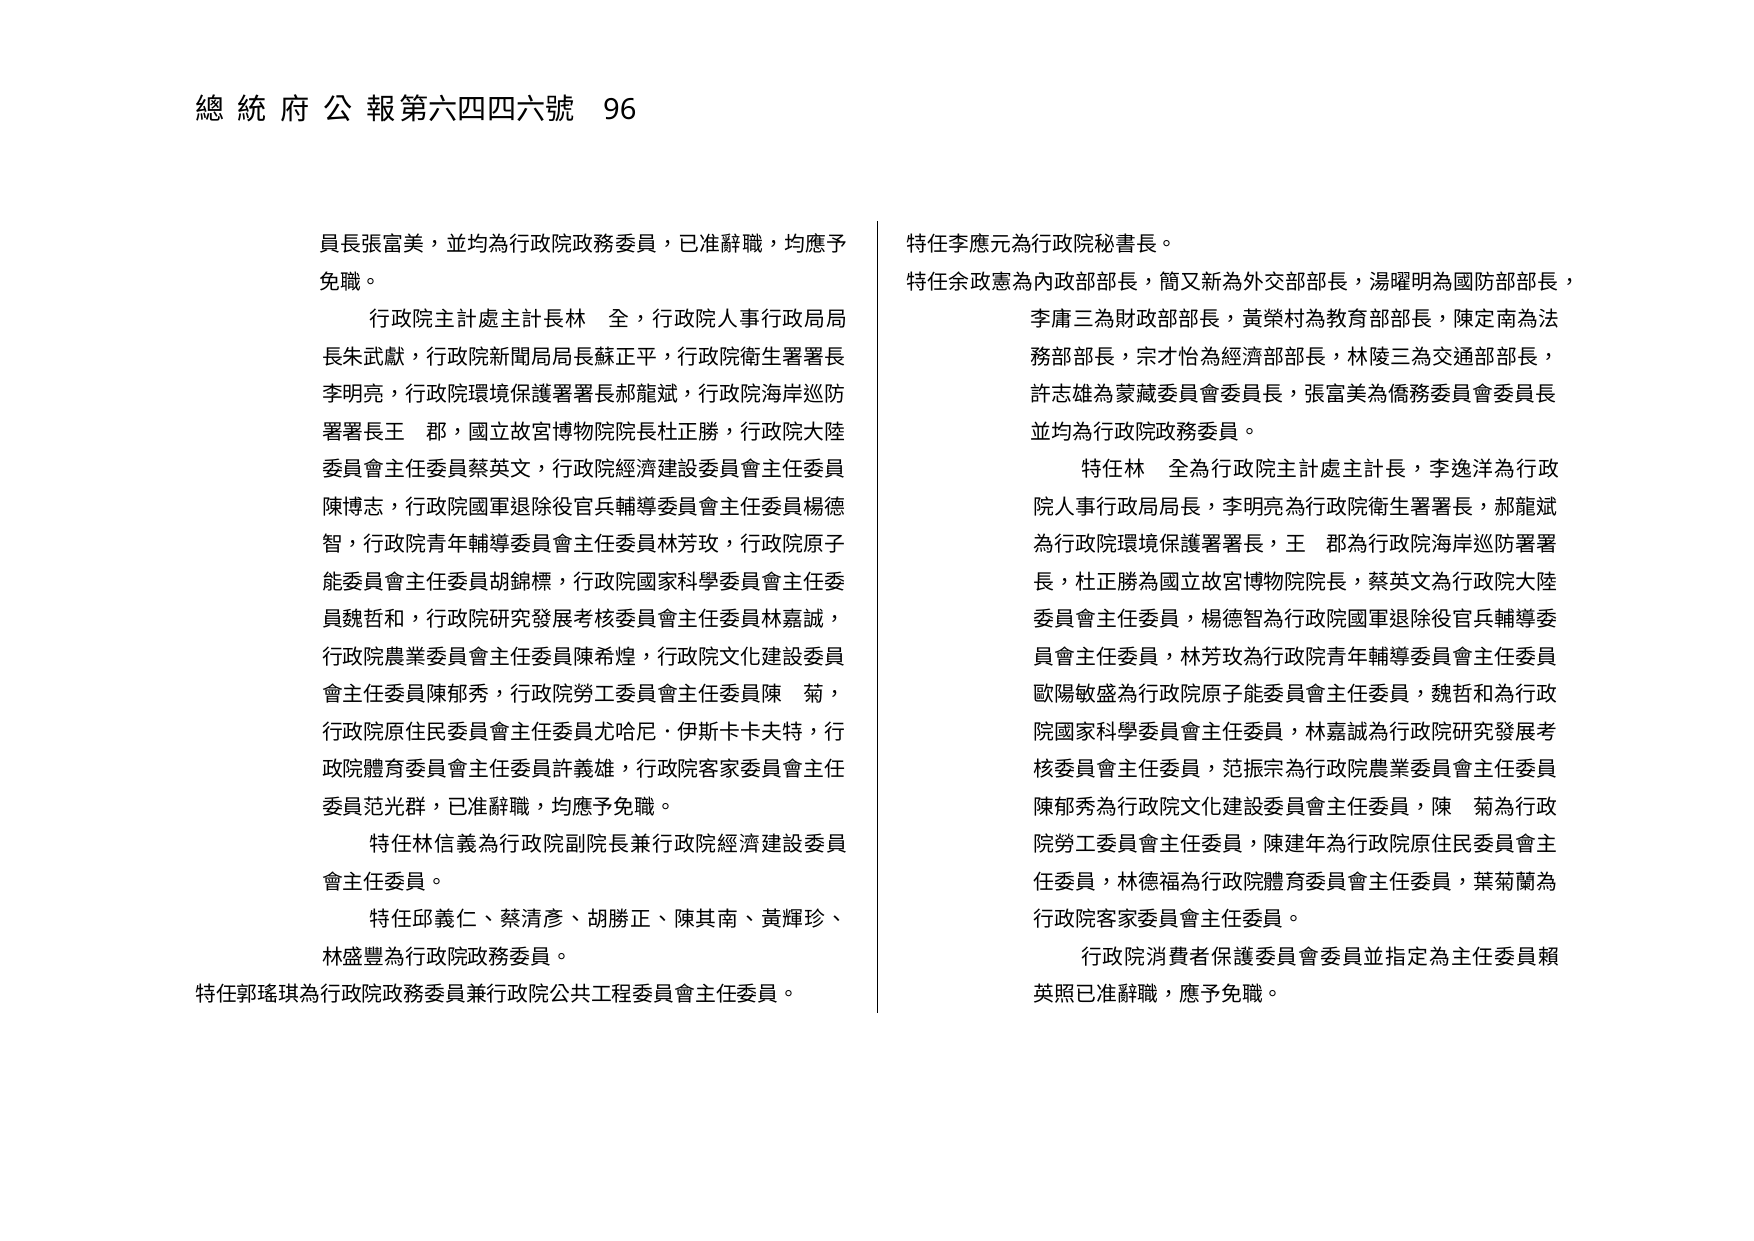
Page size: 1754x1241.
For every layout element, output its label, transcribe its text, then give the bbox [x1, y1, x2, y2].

text 特任邱義仁、蔡清彥、胡勝正、陳其南、黃輝珍、林盛豐為行政院政務委員。 [322, 897, 847, 972]
text 行政院主計處主計長林 全，行政院人事行政局局長朱武獻，行政院新聞局局長蘇正平，行政院衛生署署長李明亮，行政院環境保護署署長郝龍斌，行政院海岸巡防署署長王 郡，國立故宮博物院院長杜正勝，行政院大陸委員會主任委員蔡英文，行政院經濟建設委員會主任委員陳博志，行政院國軍退除役官兵輔導委員會主任委員楊德智，行政院青年輔導委員會主任委員林芳玫，行政院原子能委員會主任委員胡錦標，行政院國家科學委員會主任委員魏哲和，行政院研究發展考核委員會主任委員林嘉誠，行政院農業委員會主任委員陳希煌，行政院文化建設委員會主任委員陳郁秀，行政院勞工委員會主任委員陳 菊，行政院原住民委員會主任委員尤哈尼．伊斯卡卡夫特，行政院體育委員會主任委員許義雄，行政院客家委員會主任委員范光群，已准辭職，均應予免職。 [322, 297, 847, 822]
text 行政院消費者保護委員會委員並指定為主任委員賴英照已准辭職，應予免職。 [1033, 934, 1559, 1009]
text 特任余政憲為內政部部長，簡又新為外交部部長，湯曜明為國防部部長，李庸三為財政部部長，黃榮村為教育部部長，陳定南為法務部部長，宗才怡為經濟部部長，林陵三為交通部部長，許志雄為蒙藏委員會委員長，張富美為僑務委員會委員長，並均為行政院政務委員。 [907, 259, 1559, 447]
text 特任林信義為行政院副院長兼行政院經濟建設委員會主任委員。 [322, 822, 847, 897]
text 特任李應元為行政院秘書長。 [907, 222, 1559, 259]
text 特任林 全為行政院主計處主計長，李逸洋為行政院人事行政局局長，李明亮為行政院衛生署署長，郝龍斌為行政院環境保護署署長，王 郡為行政院海岸巡防署署長，杜正勝為國立故宮博物院院長，蔡英文為行政院大陸委員會主任委員，楊德智為行政院國軍退除役官兵輔導委員會主任委員，林芳玫為行政院青年輔導委員會主任委員，歐陽敏盛為行政院原子能委員會主任委員，魏哲和為行政院國家科學委員會主任委員，林嘉誠為行政院研究發展考核委員會主任委員，范振宗為行政院農業委員會主任委員，陳郁秀為行政院文化建設委員會主任委員，陳 菊為行政院勞工委員會主任委員，陳建年為行政院原住民委員會主任委員，林德福為行政院體育委員會主任委員，葉菊蘭為行政院客家委員會主任委員。 [1033, 447, 1559, 934]
text 特任郭瑤琪為行政院政務委員兼行政院公共工程委員會主任委員。 [195, 972, 847, 1009]
text 員長張富美，並均為行政院政務委員，已准辭職，均應予免職。 [195, 222, 847, 297]
